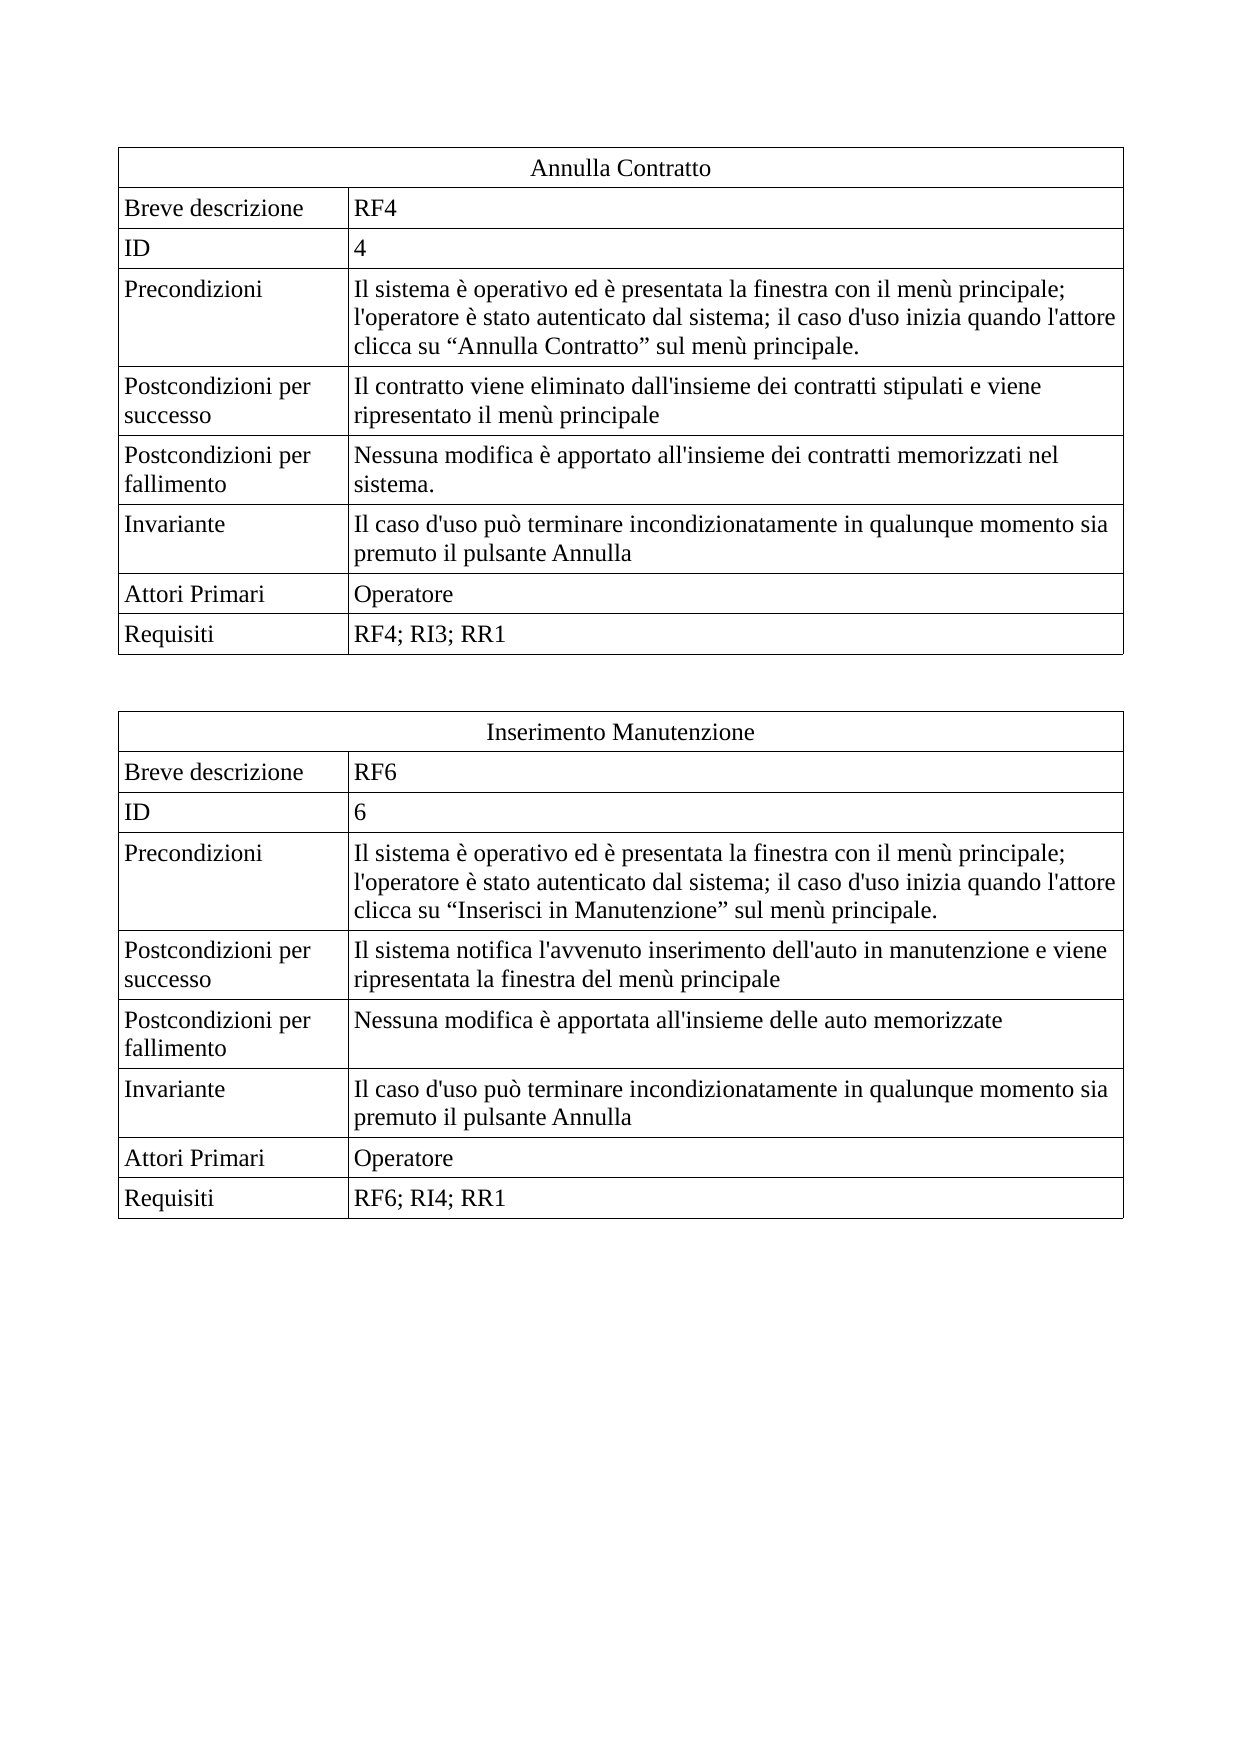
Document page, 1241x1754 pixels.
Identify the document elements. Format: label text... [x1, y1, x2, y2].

table_cell Requisiti [119, 1178, 348, 1218]
table_cell RF6; RI4; RR1 [349, 1178, 1123, 1218]
table_cell Operatore [349, 1138, 1123, 1177]
table_cell Attori Primari [119, 1138, 348, 1177]
table_cell Il sistema è operativo ed è presentata la finestra con il menù principale; l'operatore è stato autenticato dal sistema; il caso d'uso inizia quando l'attore clicca su “Inserisci in Manutenzione” sul menù principale. [349, 833, 1123, 930]
table_cell RF4 [349, 188, 1123, 227]
table_header Annulla Contratto [119, 148, 1123, 187]
table_cell Requisiti [119, 614, 348, 653]
table_cell Attori Primari [119, 574, 348, 613]
table_cell Invariante [119, 505, 348, 573]
table_cell Precondizioni [119, 833, 348, 930]
table_cell Postcondizioni per fallimento [119, 1000, 348, 1068]
table_cell 4 [349, 229, 1123, 268]
table_cell Invariante [119, 1069, 348, 1137]
table_header Inserimento Manutenzione [119, 712, 1123, 751]
table_cell Il caso d'uso può terminare incondizionatamente in qualunque momento sia premuto il pulsante Annulla [349, 1069, 1123, 1137]
table_cell Il caso d'uso può terminare incondizionatamente in qualunque momento sia premuto il pulsante Annulla [349, 505, 1123, 573]
table_cell 6 [349, 793, 1123, 832]
table_cell Nessuna modifica è apportato all'insieme dei contratti memorizzati nel sistema. [349, 436, 1123, 504]
table_cell Postcondizioni per fallimento [119, 436, 348, 504]
table_cell Operatore [349, 574, 1123, 613]
table_cell Il contratto viene eliminato dall'insieme dei contratti stipulati e viene ripresentato il menù principale [349, 367, 1123, 435]
table_cell Precondizioni [119, 269, 348, 366]
table_cell ID [119, 793, 348, 832]
table_cell Il sistema è operativo ed è presentata la finestra con il menù principale; l'operatore è stato autenticato dal sistema; il caso d'uso inizia quando l'attore clicca su “Annulla Contratto” sul menù principale. [349, 269, 1123, 366]
table_cell RF6 [349, 752, 1123, 792]
table_cell Nessuna modifica è apportata all'insieme delle auto memorizzate [349, 1000, 1123, 1068]
table_cell Postcondizioni per successo [119, 931, 348, 999]
table_cell Breve descrizione [119, 752, 348, 792]
table_cell ID [119, 229, 348, 268]
table_cell Breve descrizione [119, 188, 348, 227]
table_cell Postcondizioni per successo [119, 367, 348, 435]
table_cell Il sistema notifica l'avvenuto inserimento dell'auto in manutenzione e viene ripresentata la finestra del menù principale [349, 931, 1123, 999]
table_cell RF4; RI3; RR1 [349, 614, 1123, 653]
